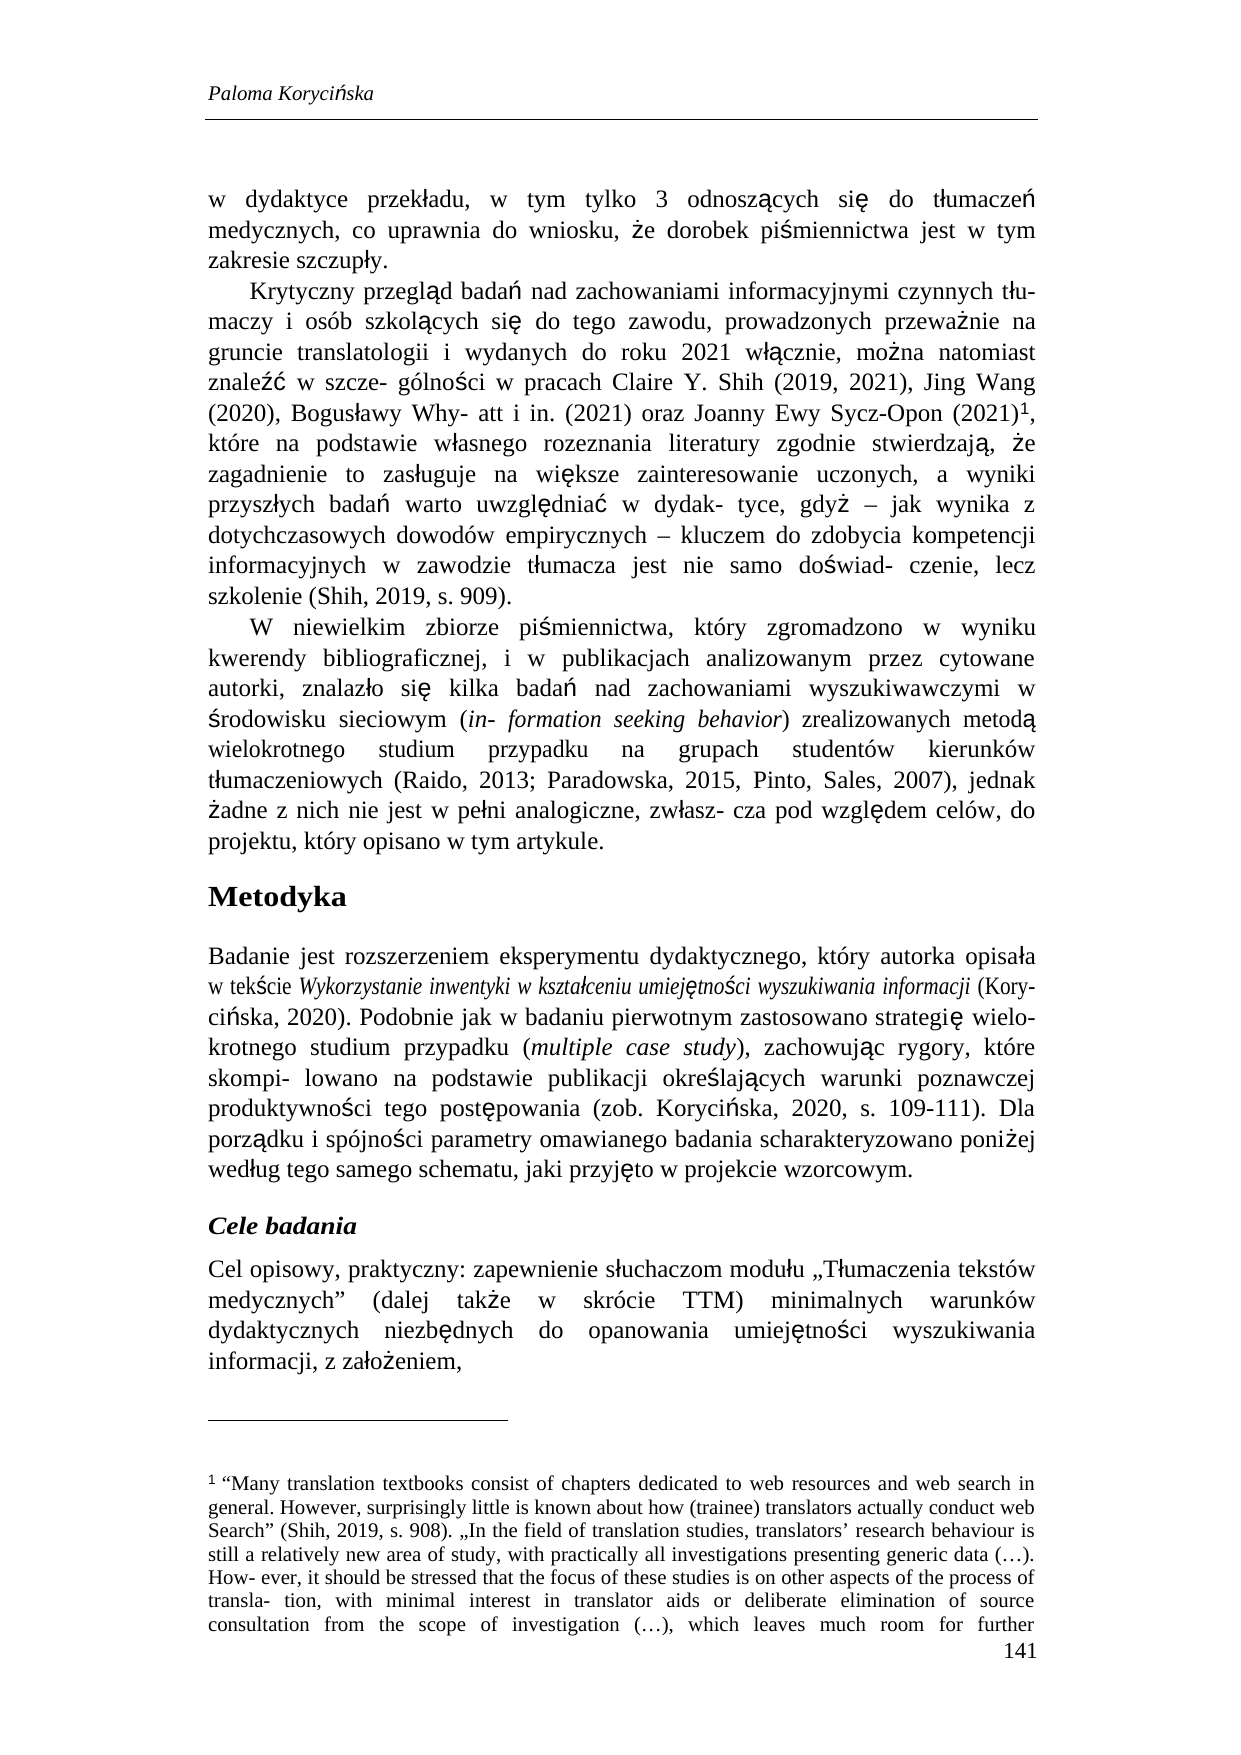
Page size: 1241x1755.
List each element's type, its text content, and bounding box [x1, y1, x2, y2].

text 1 “Many translation textbooks consist of chapters dedicated to web resources and web search in general. However, surprisingly little is known about how (trainee) translators actually conduct web Search” (Shih, 2019, s. 908). „In the field of translation studies, translators’ research behaviour is still a relatively new area of study, with practically all investigations presenting generic data (…). How- ever, it should be stressed that the focus of these studies is on other aspects of the process of transla- tion, with minimal interest in translator aids or deliberate elimination of source consultation from the scope of investigation (…), which leaves much room for further [208, 1472, 1036, 1636]
subtitle Cele badania [208, 1211, 1241, 1239]
text Badanie jest rozszerzeniem eksperymentu dydaktycznego, który autorka opisała w tekście Wykorzystanie inwentyki w kształceniu umiejętności wyszukiwania informacji (Kory- cińska, 2020). Podobnie jak w badaniu pierwotnym zastosowano strategię wielo- krotnego studium przypadku (multiple case study), zachowując rygory, które skompi- lowano na podstawie publikacji określających warunki poznawczej produktywności tego postępowania (zob. Korycińska, 2020, s. 109-111). Dla porządku i spójności parametry omawianego badania scharakteryzowano poniżej według tego samego schematu, jaki przyjęto w projekcie wzorcowym. [208, 941, 1036, 1183]
text W niewielkim zbiorze piśmiennictwa, który zgromadzono w wyniku kwerendy bibliograficznej, i w publikacjach analizowanym przez cytowane autorki, znalazło się kilka badań nad zachowaniami wyszukiwawczymi w środowisku sieciowym (in- formation seeking behavior) zrealizowanych metodą wielokrotnego studium przypadku na grupach studentów kierunków tłumaczeniowych (Raido, 2013; Paradowska, 2015, Pinto, Sales, 2007), jednak żadne z nich nie jest w pełni analogiczne, zwłasz- cza pod względem celów, do projektu, który opisano w tym artykule. [208, 612, 1036, 854]
text Cel opisowy, praktyczny: zapewnienie słuchaczom modułu „Tłumaczenia tekstów medycznych” (dalej także w skrócie TTM) minimalnych warunków dydaktycznych niezbędnych do opanowania umiejętności wyszukiwania informacji, z założeniem, [208, 1254, 1036, 1374]
text Krytyczny przegląd badań nad zachowaniami informacyjnymi czynnych tłu- maczy i osób szkolących się do tego zawodu, prowadzonych przeważnie na gruncie translatologii i wydanych do roku 2021 włącznie, można natomiast znaleźć w szcze- gólności w pracach Claire Y. Shih (2019, 2021), Jing Wang (2020), Bogusławy Why- att i in. (2021) oraz Joanny Ewy Sycz-Opon (2021)1, które na podstawie własnego rozeznania literatury zgodnie stwierdzają, że zagadnienie to zasługuje na większe zainteresowanie uczonych, a wyniki przyszłych badań warto uwzględniać w dydak- tyce, gdyż – jak wynika z dotychczasowych dowodów empirycznych – kluczem do zdobycia kompetencji informacyjnych w zawodzie tłumacza jest nie samo doświad- czenie, lecz szkolenie (Shih, 2019, s. 909). [208, 276, 1036, 610]
subtitle Metodyka [208, 879, 1241, 912]
text Paloma Korycińska [208, 81, 1241, 105]
text w dydaktyce przekładu, w tym tylko 3 odnoszących się do tłumaczeń medycznych, co uprawnia do wniosku, że dorobek piśmiennictwa jest w tym zakresie szczupły. [208, 184, 1036, 274]
